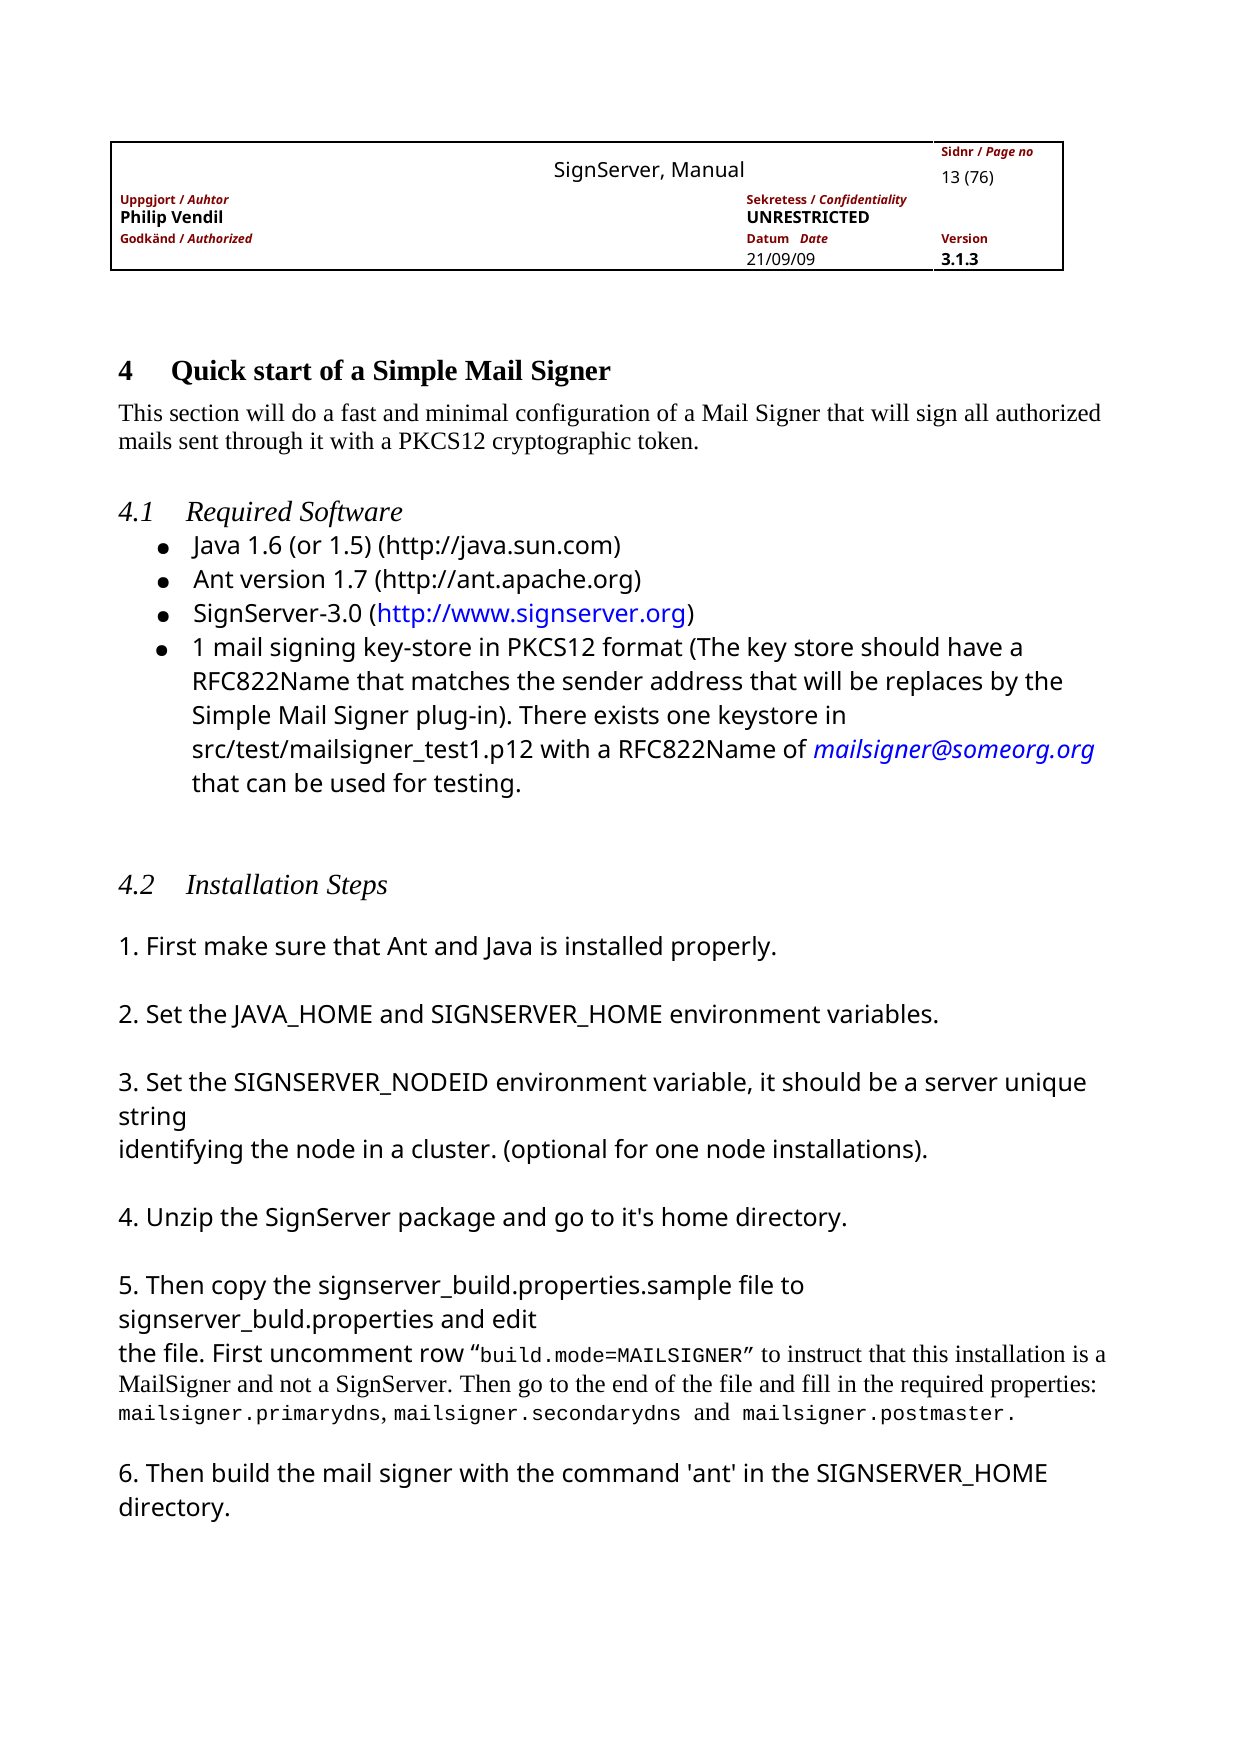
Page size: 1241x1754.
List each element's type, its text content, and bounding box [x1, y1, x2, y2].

text 1. First make sure that Ant and Java is installed properly. [118, 929, 1122, 997]
text 3. Set the SIGNSERVER_NODEID environment variable, it should be a server unique string [118, 1064, 1122, 1132]
text This section will do a fast and minimal configuration of a Mail Signer that will sign all authorized mails sent through it with a PKCS12 cryptographic token. [118, 399, 1122, 455]
list SignServer-3.0 (http://www.signserver.org) [156, 596, 1122, 630]
list Java 1.6 (or 1.5) (http://java.sun.com) [156, 528, 1122, 562]
subtitle Required Software [118, 495, 1122, 528]
subtitle Installation Steps [118, 868, 1122, 901]
text the file. First uncomment row “build.mode=MAILSIGNER” to instruct that this installation is a MailSigner and not a SignServer. Then go to the end of the file and fill in the required properties: mailsigner.primarydns, mailsigner.secondarydns and mailsigner.postmaster. [118, 1336, 1122, 1427]
text 2. Set the JAVA_HOME and SIGNSERVER_HOME environment variables. [118, 997, 1122, 1064]
text 6. Then build the mail signer with the command 'ant' in the SIGNSERVER_HOME directory. [118, 1456, 1122, 1523]
text identifying the node in a cluster. (optional for one node installations). [118, 1132, 1122, 1200]
subtitle Quick start of a Simple Mail Signer [118, 354, 1122, 386]
list 1 mail signing key-store in PKCS12 format (The key store should have a RFC822Name that matches the sender address that will be replaces by the Simple Mail Signer plug-in). There exists one keystore in src/test/mailsigner_test1.p12 with a RFC822Name of mailsigner@someorg.org that can be used for testing. [154, 630, 1122, 799]
text 5. Then copy the signserver_build.properties.sample file to signserver_buld.properties and edit [118, 1268, 1122, 1336]
list Ant version 1.7 (http://ant.apache.org) [156, 562, 1122, 596]
text 4. Unzip the SignServer package and go to it's home directory. [118, 1200, 1122, 1234]
